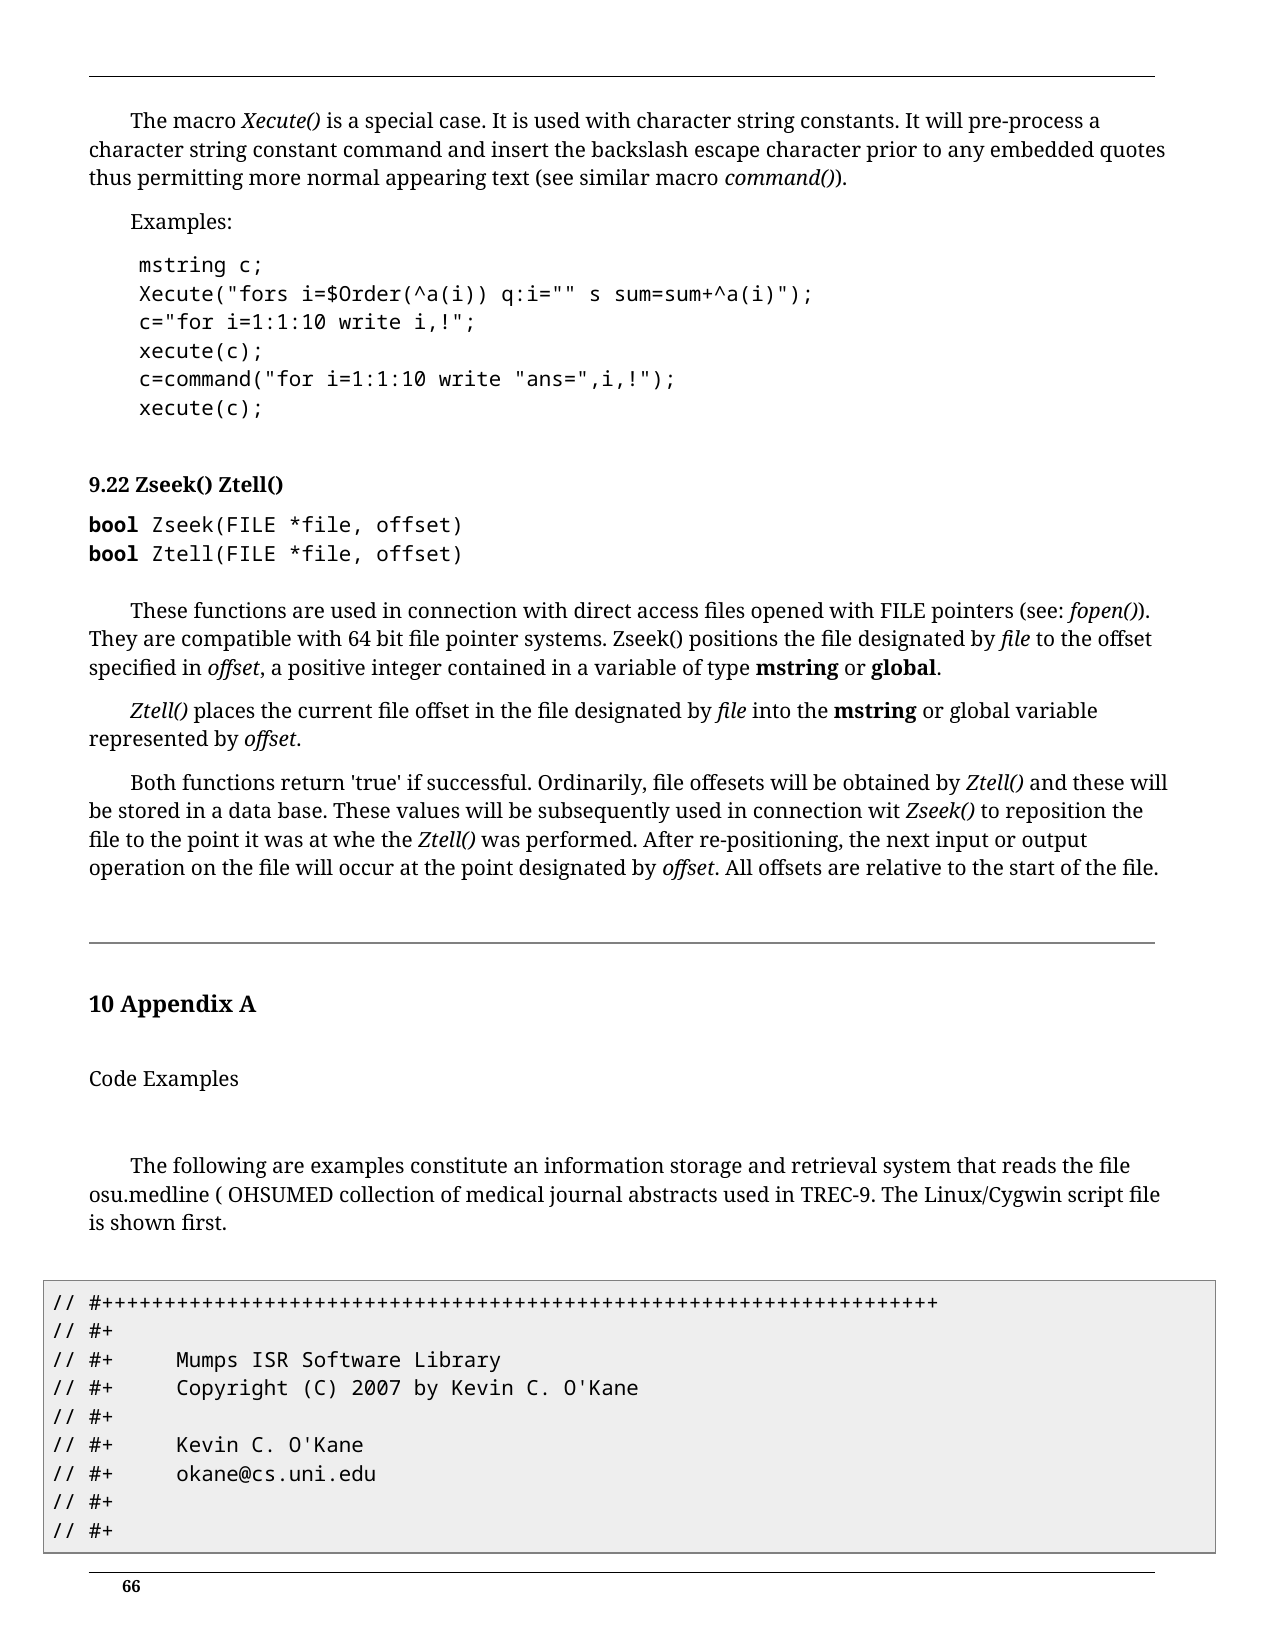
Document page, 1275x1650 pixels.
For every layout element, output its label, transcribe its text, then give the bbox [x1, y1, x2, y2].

text Both functions return 'true' if successful. Ordinarily, file offesets will be obtained by Ztell() and these will be stored in a data base. These values will be subsequently used in connection wit Zseek() to reposition the file to the point it was at whe the Ztell() was performed. After re-positioning, the next input or output operation on the file will occur at the point designated by offset. All offsets are relative to the start of the file. [88, 768, 1170, 882]
subtitle Zseek() Ztell() [88, 470, 1170, 498]
text The macro Xecute() is a special case. It is used with character string constants. It will pre-process a character string constant command and insert the backslash escape character prior to any embedded quotes thus permitting more normal appearing text (see similar macro command()). [88, 107, 1170, 192]
text Code Examples [88, 1036, 1170, 1093]
text xecute(c); [88, 336, 1170, 364]
text These functions are used in connection with direct access files opened with FILE pointers (see: fopen()). They are compatible with 64 bit file pointer systems. Zseek() positions the file designated by file to the offset specified in offset, a positive integer contained in a variable of type mstring or global. [88, 596, 1170, 681]
text c="for i=1:1:10 write i,!"; [88, 307, 1170, 336]
text mstring c; [88, 250, 1170, 279]
text xecute(c); [88, 393, 1170, 421]
text The following are examples constitute an information storage and retrieval system that reads the file osu.medline ( OHSUMED collection of medical journal abstracts used in TREC-9. The Linux/Cygwin script file is shown first. [88, 1151, 1170, 1237]
text c=command("for i=1:1:10 write "ans=",i,!"); [88, 364, 1170, 393]
text Examples: [88, 207, 1170, 235]
text bool Zseek(FILE *file, offset) bool Ztell(FILE *file, offset) [88, 510, 1170, 567]
text Ztell() places the current file offset in the file designated by file into the mstring or global variable represented by offset. [88, 696, 1170, 753]
table_header // #+++++++++++++++++++++++++++++++++++++++++++++++++++++++++++++++++++ // #+ // #+ Mumps ISR Software Library // #+ Copyright (C) 2007 by Kevin C. O'Kane // #+ // #+ Kevin C. O'Kane // #+ okane@cs.uni.edu // #+ // #+ [44, 1281, 1215, 1552]
text Xecute("fors i=$Order(^a(i)) q:i="" s sum=sum+^a(i)"); [88, 279, 1170, 307]
subtitle Appendix A [88, 988, 1170, 1019]
